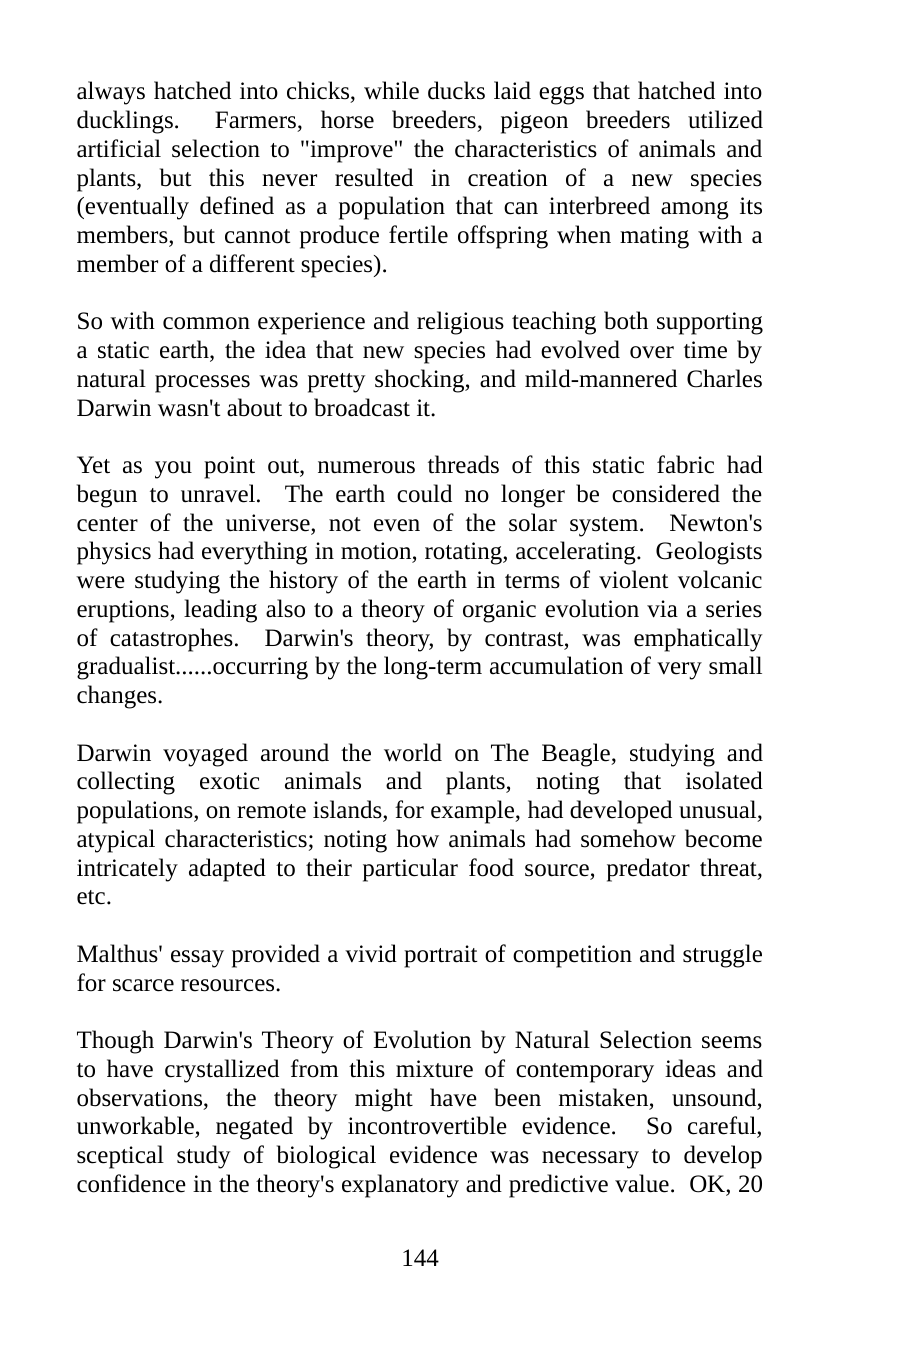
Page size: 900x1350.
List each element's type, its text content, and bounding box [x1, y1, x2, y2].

text always hatched into chicks, while ducks laid eggs that hatched into ducklings. Farmers, horse breeders, pigeon breeders utilized artificial selection to "improve" the characteristics of animals and plants, but this never resulted in creation of a new species (eventually defined as a population that can interbreed among its members, but cannot produce fertile offspring when mating with a member of a different species). [76, 76, 763, 278]
text Malthus' essay provided a vivid portrait of competition and struggle for scarce resources. [76, 939, 763, 996]
text Darwin voyaged around the world on The Beagle, studying and collecting exotic animals and plants, noting that isolated populations, on remote islands, for example, had developed unusual, atypical characteristics; noting how animals had somehow become intricately adapted to their particular food source, predator threat, etc. [76, 738, 763, 910]
text Yet as you point out, numerous threads of this static fabric had begun to unravel. The earth could no longer be considered the center of the universe, not even of the solar system. Newton's physics had everything in motion, rotating, accelerating. Geologists were studying the history of the earth in terms of violent volcanic eruptions, leading also to a theory of organic evolution via a series of catastrophes. Darwin's theory, by contrast, was emphatically gradualist......occurring by the long-term accumulation of very small changes. [76, 450, 763, 709]
text So with common experience and religious teaching both supporting a static earth, the idea that new species had evolved over time by natural processes was pretty shocking, and mild-mannered Charles Darwin wasn't about to broadcast it. [76, 306, 763, 421]
text Though Darwin's Theory of Evolution by Natural Selection seems to have crystallized from this mixture of contemporary ideas and observations, the theory might have been mistaken, unsound, unworkable, negated by incontrovertible evidence. So careful, sceptical study of biological evidence was necessary to develop confidence in the theory's explanatory and predictive value. OK, 20 [76, 1025, 763, 1198]
